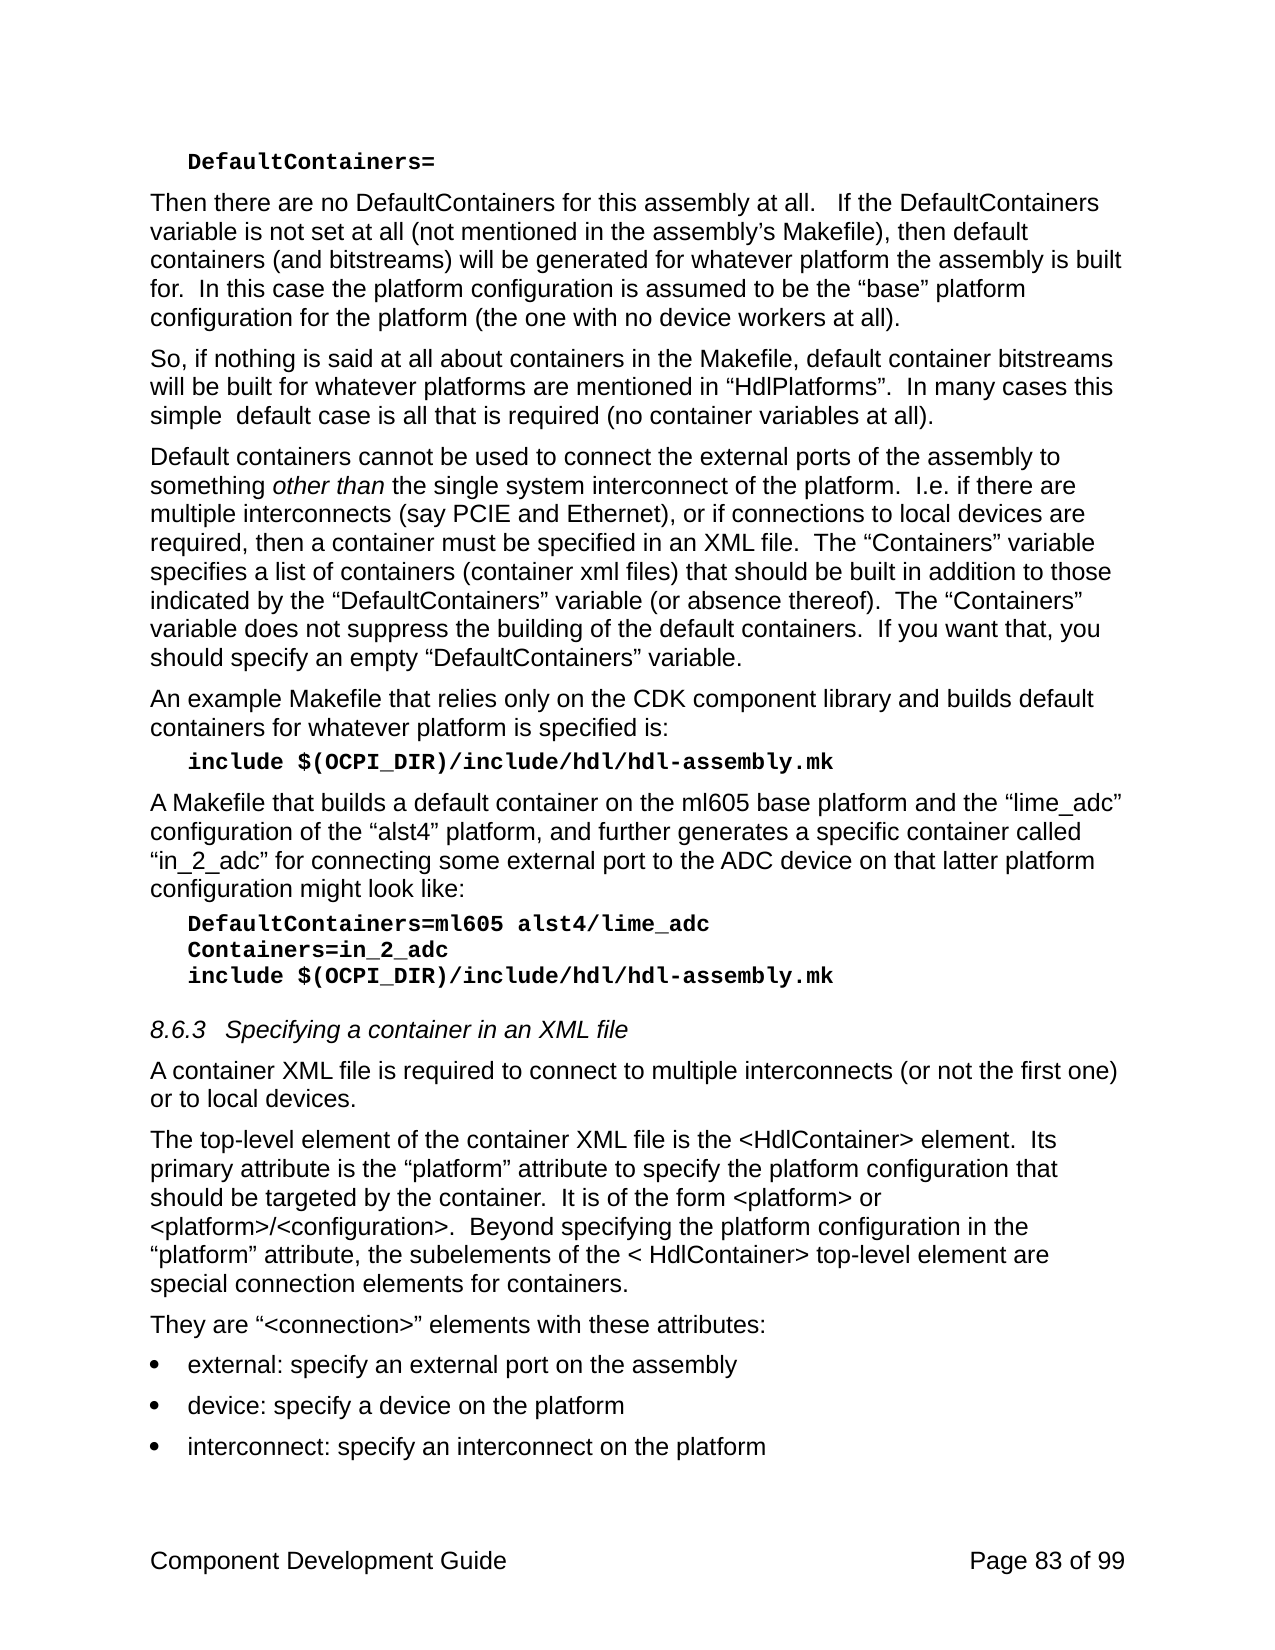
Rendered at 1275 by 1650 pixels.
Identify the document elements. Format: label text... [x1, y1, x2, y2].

list interconnect: specify an interconnect on the platform [150, 1432, 1125, 1461]
list external: specify an external port on the assembly [150, 1350, 1125, 1379]
text An example Makefile that relies only on the CDK component library and builds default containers for whatever platform is specified is: [150, 684, 1125, 741]
text include $(OCPI_DIR)/include/hdl/hdl-assembly.mk [187, 750, 1125, 776]
text So, if nothing is said at all about containers in the Makefile, default container bitstreams will be built for whatever platforms are mentioned in “HdlPlatforms”. In many cases this simple default case is all that is required (no container variables at all). [150, 344, 1125, 430]
text Default containers cannot be used to connect the external ports of the assembly to something other than the single system interconnect of the platform. I.e. if there are multiple interconnects (say PCIE and Ethernet), or if connections to local devices are required, then a container must be specified in an XML file. The “Containers” variable specifies a list of containers (container xml files) that should be built in addition to those indicated by the “DefaultContainers” variable (or absence thereof). The “Containers” variable does not suppress the building of the default containers. If you want that, you should specify an empty “DefaultContainers” variable. [150, 442, 1125, 672]
subtitle Specifying a container in an XML file [150, 1015, 1125, 1044]
text The top-level element of the container XML file is the <HdlContainer> element. Its primary attribute is the “platform” attribute to specify the platform configuration that should be targeted by the container. It is of the form <platform> or <platform>/<configuration>. Beyond specifying the platform configuration in the “platform” attribute, the subelements of the < HdlContainer> top-level element are special connection elements for containers. [150, 1125, 1125, 1298]
text DefaultContainers=ml605 alst4/lime_adc Containers=in_2_adc include $(OCPI_DIR)/include/hdl/hdl-assembly.mk [187, 912, 1125, 990]
text A Makefile that builds a default container on the ml605 base platform and the “lime_adc” configuration of the “alst4” platform, and further generates a specific container called “in_2_adc” for connecting some external port to the ADC device on that latter platform configuration might look like: [150, 788, 1125, 903]
list device: specify a device on the platform [150, 1391, 1125, 1420]
text DefaultContainers= [187, 150, 1125, 176]
text Then there are no DefaultContainers for this assembly at all. If the DefaultContainers variable is not set at all (not mentioned in the assembly’s Makefile), then default containers (and bitstreams) will be generated for whatever platform the assembly is built for. In this case the platform configuration is assumed to be the “base” platform configuration for the platform (the one with no device workers at all). [150, 188, 1125, 332]
text A container XML file is required to connect to multiple interconnects (or not the first one) or to local devices. [150, 1056, 1125, 1113]
text They are “<connection>” elements with these attributes: [150, 1310, 1125, 1338]
